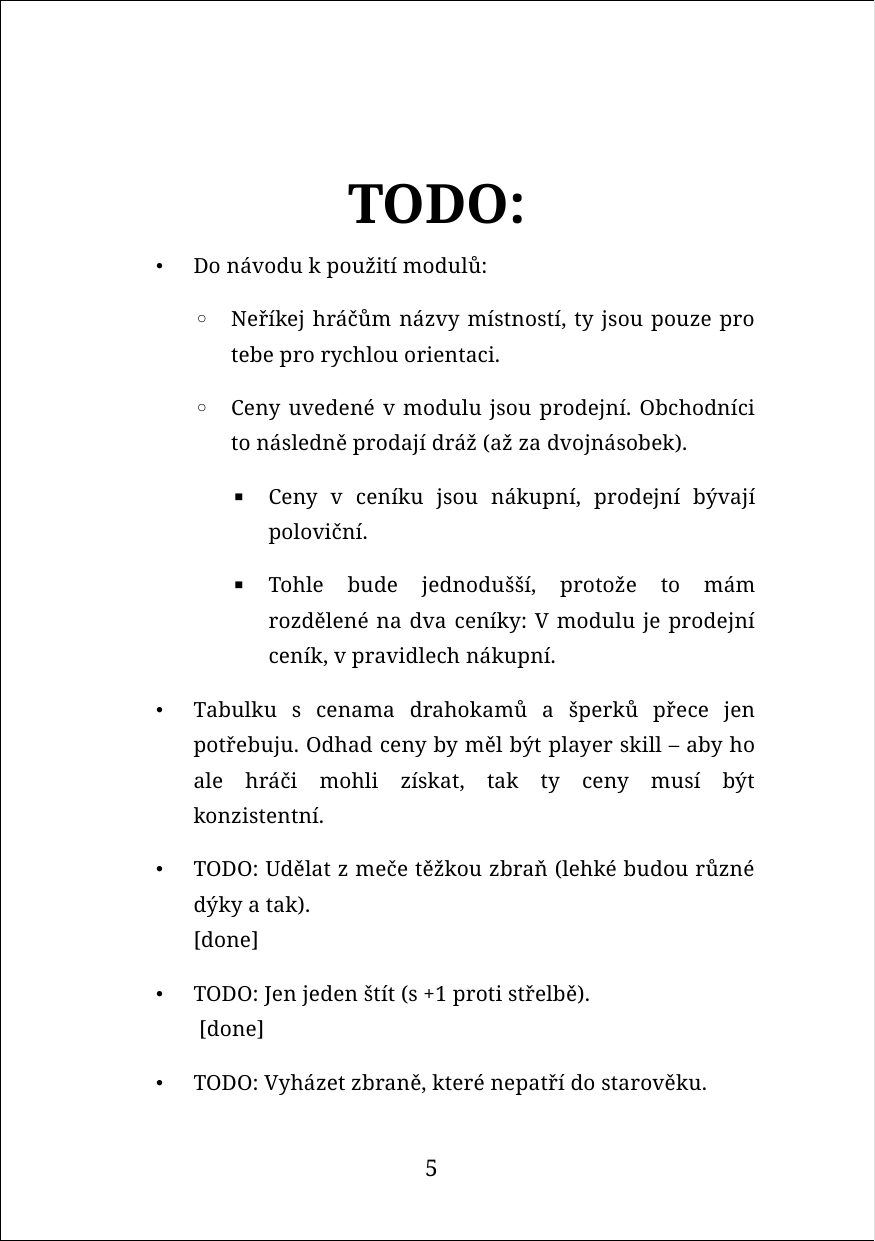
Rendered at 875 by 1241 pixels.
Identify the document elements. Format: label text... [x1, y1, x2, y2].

list TODO: Vyházet zbraně, které nepatří do starověku. [156, 1068, 756, 1096]
list Do návodu k použití modulů: [156, 251, 756, 279]
list TODO: Udělat z meče těžkou zbraň (lehké budou různé dýky a tak). [done] [156, 854, 756, 954]
list Tabulku s cenama drahokamů a šperků přece jen potřebuju. Odhad ceny by měl být player skill – aby ho ale hráči mohli získat, tak ty ceny musí být konzistentní. [156, 695, 756, 830]
list Tohle bude jednodušší, protože to mám rozdělené na dva ceníky: V modulu je prodejní ceník, v pravidlech nákupní. [231, 571, 756, 670]
list TODO: Jen jeden štít (s +1 proti střelbě). [done] [156, 979, 756, 1043]
list Ceny uvedené v modulu jsou prodejní. Obchodníci to následně prodají dráž (až za dvojnásobek). [193, 393, 756, 457]
subtitle TODO: [118, 166, 756, 239]
list Neříkej hráčům názvy místností, ty jsou pouze pro tebe pro rychlou orientaci. [193, 304, 756, 368]
list Ceny v ceníku jsou nákupní, prodejní bývají poloviční. [231, 482, 756, 546]
